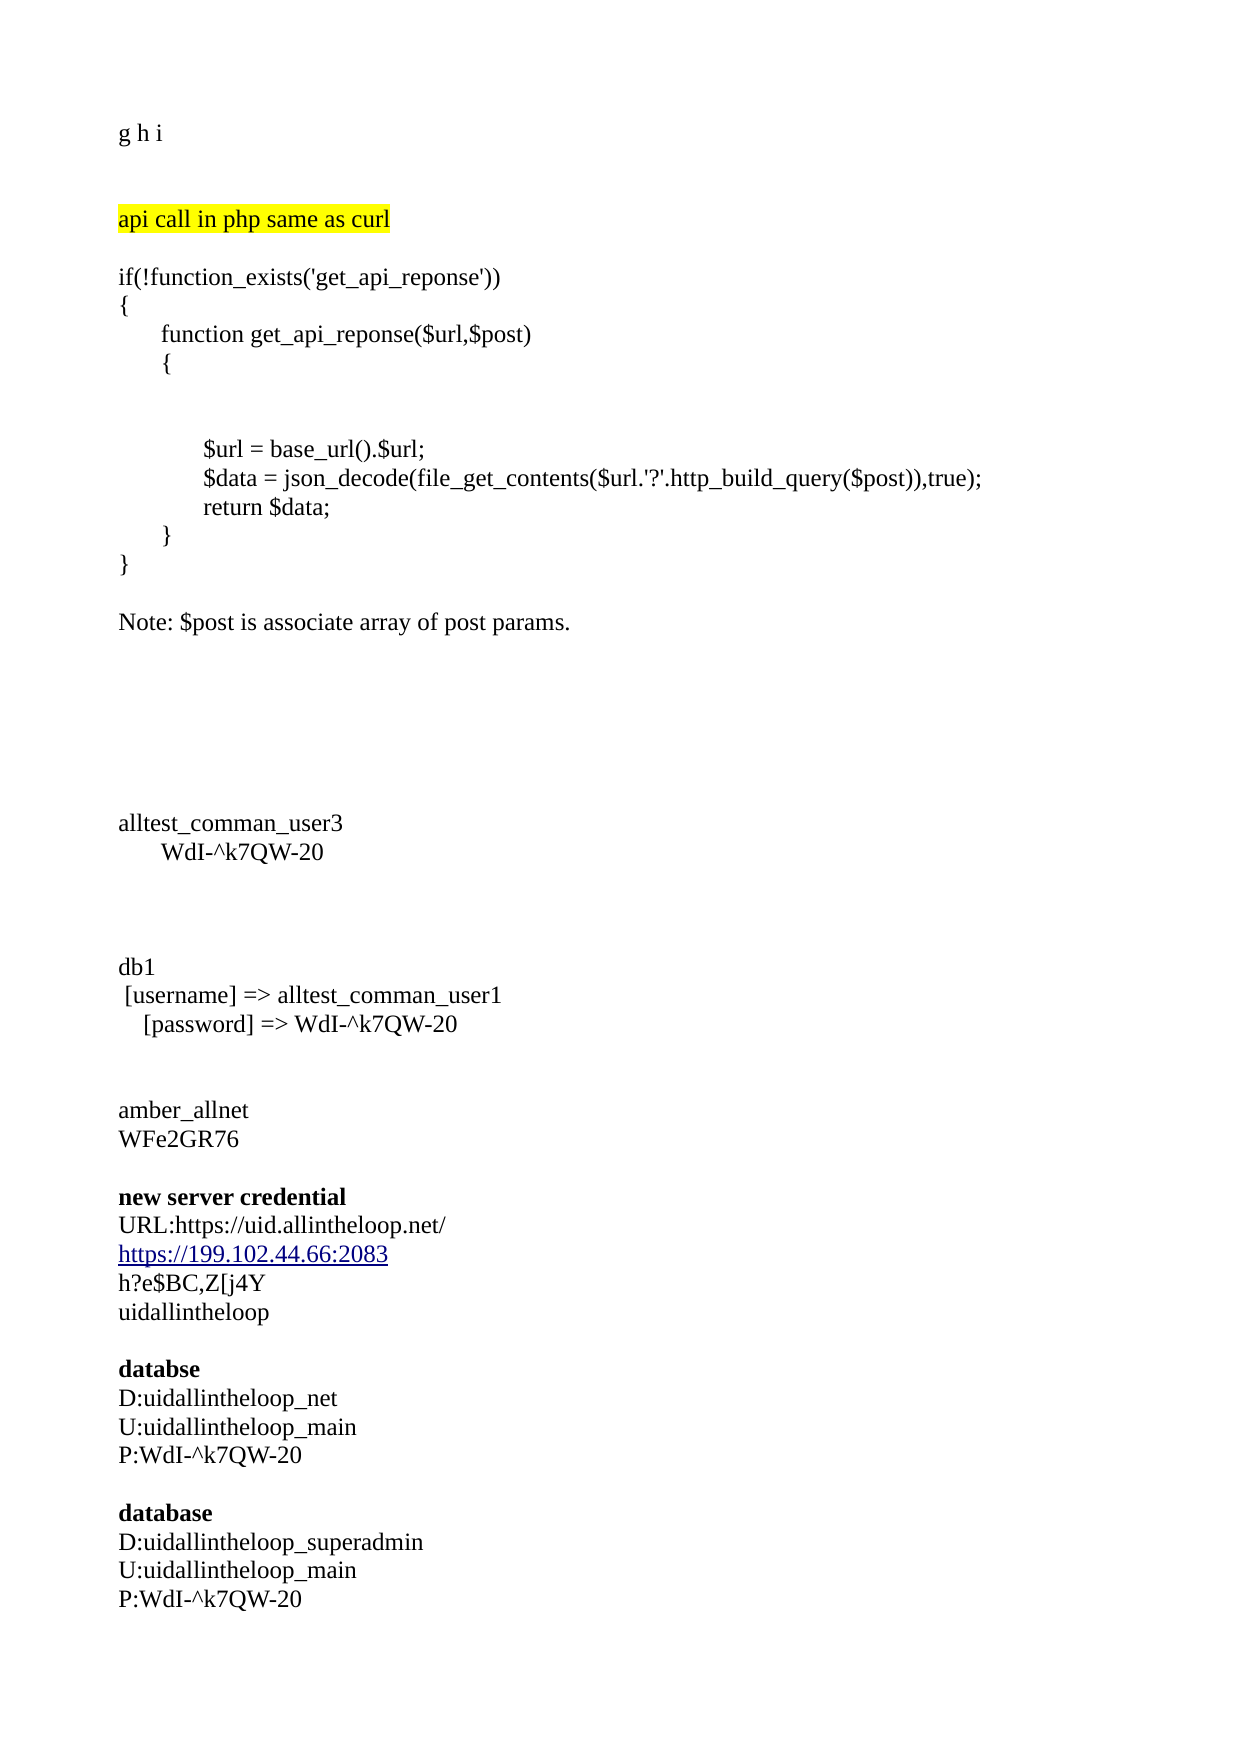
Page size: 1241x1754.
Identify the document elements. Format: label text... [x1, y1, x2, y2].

text uidallintheloop [118, 1297, 1122, 1326]
text api call in php same as curl [118, 204, 1122, 233]
text database [118, 1498, 1122, 1527]
text return $data; [118, 492, 1122, 521]
text db1 [118, 952, 1122, 981]
text g h i [118, 118, 1122, 147]
text D:uidallintheloop_superadmin [118, 1527, 1122, 1556]
text U:uidallintheloop_main [118, 1412, 1122, 1441]
text P:WdI-^k7QW-20 [118, 1441, 1122, 1469]
text P:WdI-^k7QW-20 [118, 1584, 1122, 1613]
text if(!function_exists('get_api_reponse')) [118, 262, 1122, 291]
text WFe2GR76 [118, 1124, 1122, 1153]
text [username] => alltest_comman_user1 [118, 981, 1122, 1009]
text https://199.102.44.66:2083 [118, 1239, 1122, 1268]
text URL:https://uid.allintheloop.net/ [118, 1211, 1122, 1239]
text function get_api_reponse($url,$post) [118, 319, 1122, 348]
text } [118, 521, 1122, 549]
text } [118, 549, 1122, 578]
text new server credential [118, 1182, 1122, 1211]
text $data = json_decode(file_get_contents($url.'?'.http_build_query($post)),true); [118, 463, 1122, 492]
text $url = base_url().$url; [118, 434, 1122, 463]
text alltest_comman_user3 [118, 808, 1122, 837]
text h?e$BC,Z[j4Y [118, 1268, 1122, 1297]
text Note: $post is associate array of post params. [118, 607, 1122, 636]
text WdI-^k7QW-20 [118, 837, 1122, 866]
text { [118, 291, 1122, 319]
text U:uidallintheloop_main [118, 1556, 1122, 1584]
text amber_allnet [118, 1096, 1122, 1124]
text D:uidallintheloop_net [118, 1383, 1122, 1412]
text databse [118, 1354, 1122, 1383]
text { [118, 348, 1122, 377]
text [password] => WdI-^k7QW-20 [118, 1009, 1122, 1038]
